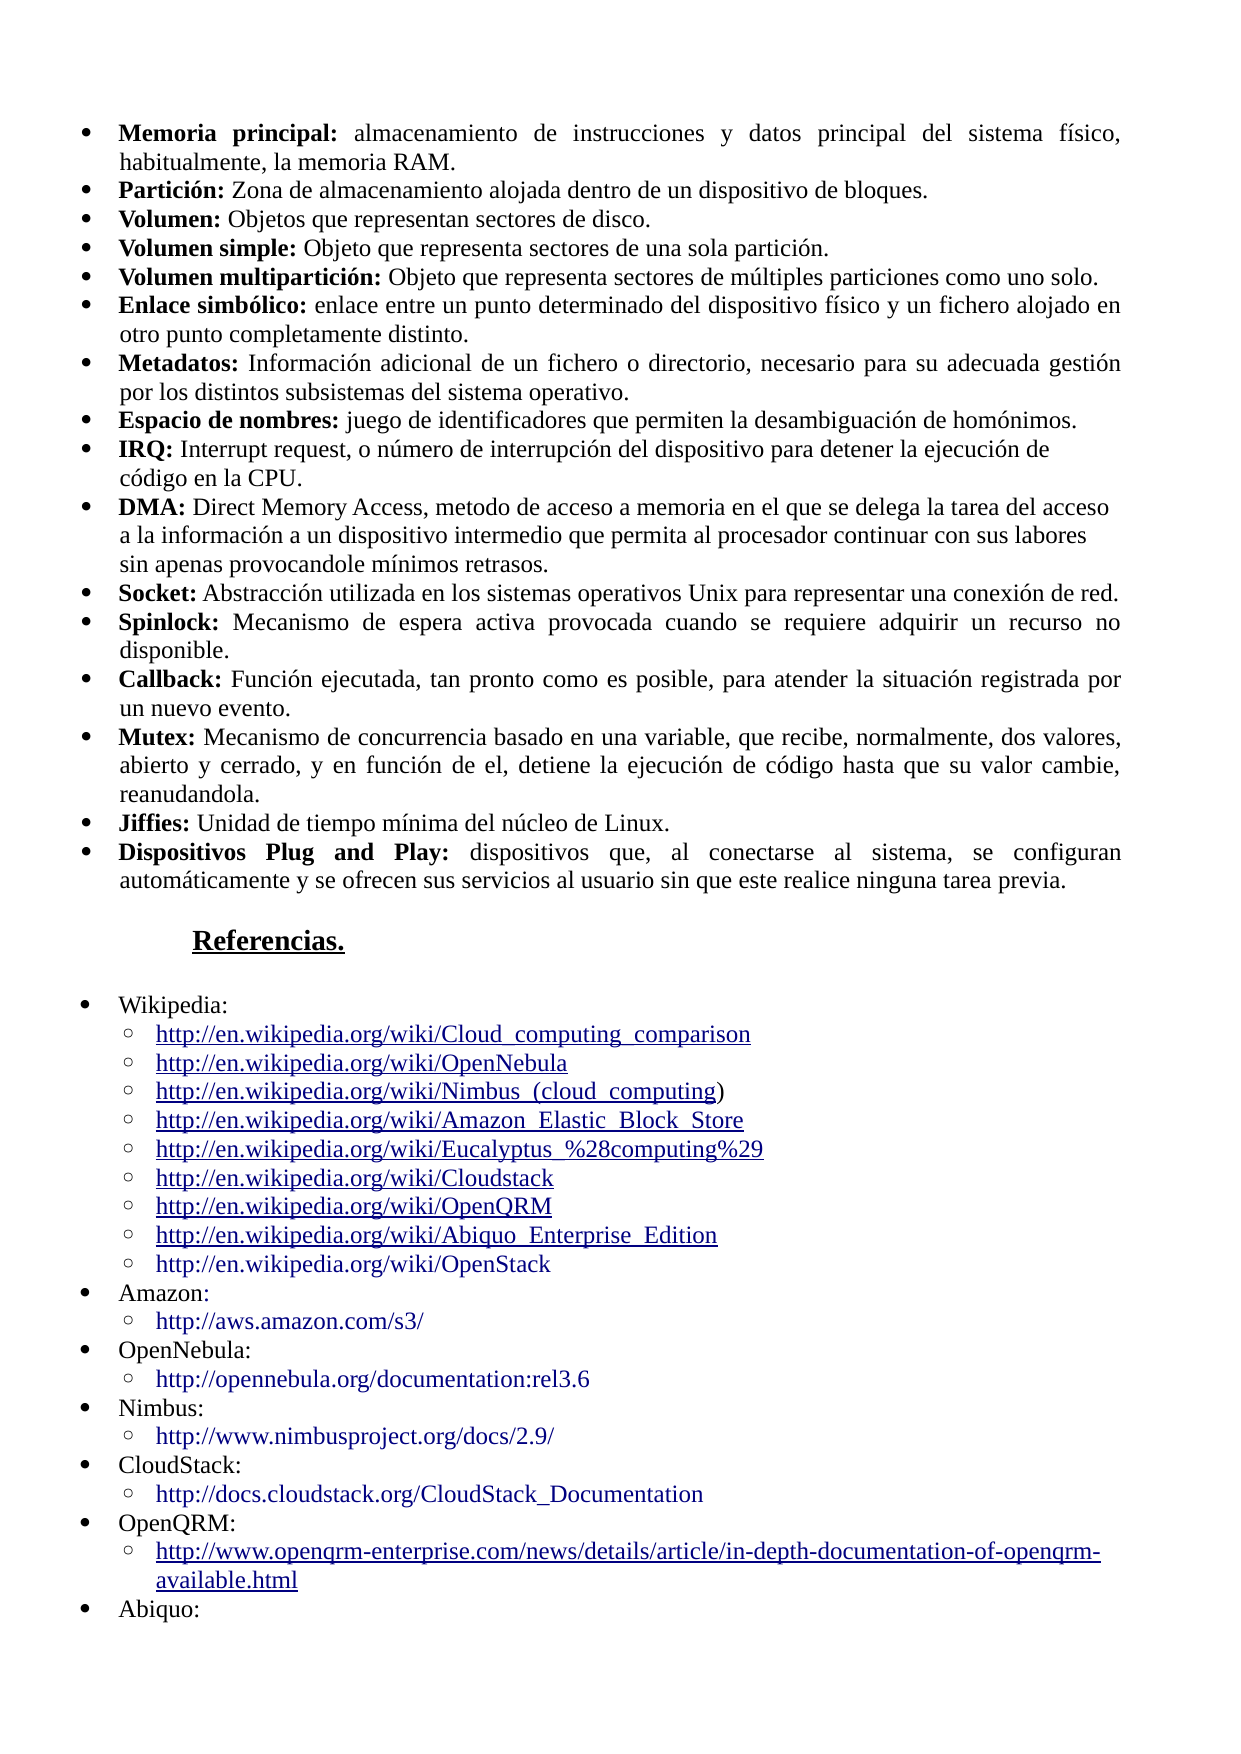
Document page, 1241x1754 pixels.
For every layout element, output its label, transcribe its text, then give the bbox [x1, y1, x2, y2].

list Spinlock: Mecanismo de espera activa provocada cuando se requiere adquirir un recurso no disponible. [82, 607, 1122, 664]
list Volumen multipartición: Objeto que representa sectores de múltiples particiones como uno solo. [82, 262, 1122, 291]
list http://docs.cloudstack.org/CloudStack_Documentation [118, 1479, 1122, 1508]
list Partición: Zona de almacenamiento alojada dentro de un dispositivo de bloques. [82, 176, 1122, 204]
list http://opennebula.org/documentation:rel3.6 [118, 1364, 1122, 1393]
list DMA: Direct Memory Access, metodo de acceso a memoria en el que se delega la tarea del acceso a la información a un dispositivo intermedio que permita al procesador continuar con sus labores sin apenas provocandole mínimos retrasos. [82, 492, 1122, 578]
list Wikipedia: [81, 990, 1122, 1019]
list http://www.nimbusproject.org/docs/2.9/ [118, 1421, 1122, 1450]
list http://en.wikipedia.org/wiki/Cloud_computing_comparison [118, 1019, 1122, 1048]
list Memoria principal: almacenamiento de instrucciones y datos principal del sistema físico, habitualmente, la memoria RAM. [82, 118, 1122, 176]
list OpenQRM: [81, 1508, 1122, 1536]
list http://en.wikipedia.org/wiki/OpenQRM [118, 1191, 1122, 1220]
list CloudStack: [81, 1450, 1122, 1479]
text Referencias. [118, 923, 1122, 957]
list IRQ: Interrupt request, o número de interrupción del dispositivo para detener la ejecución de código en la CPU. [82, 434, 1122, 492]
list Amazon: [81, 1278, 1122, 1306]
list Nimbus: [81, 1393, 1122, 1421]
list Enlace simbólico: enlace entre un punto determinado del dispositivo físico y un fichero alojado en otro punto completamente distinto. [82, 291, 1122, 348]
list http://en.wikipedia.org/wiki/Nimbus_(cloud_computing) [118, 1076, 1122, 1105]
list http://en.wikipedia.org/wiki/Cloudstack [118, 1163, 1122, 1191]
list Jiffies: Unidad de tiempo mínima del núcleo de Linux. [82, 808, 1122, 837]
list http://en.wikipedia.org/wiki/Eucalyptus_%28computing%29 [118, 1134, 1122, 1163]
list Metadatos: Información adicional de un fichero o directorio, necesario para su adecuada gestión por los distintos subsistemas del sistema operativo. [82, 348, 1122, 406]
list Espacio de nombres: juego de identificadores que permiten la desambiguación de homónimos. [82, 406, 1122, 434]
list Volumen: Objetos que representan sectores de disco. [82, 204, 1122, 233]
list http://aws.amazon.com/s3/ [118, 1306, 1122, 1335]
list Mutex: Mecanismo de concurrencia basado en una variable, que recibe, normalmente, dos valores, abierto y cerrado, y en función de el, detiene la ejecución de código hasta que su valor cambie, reanudandola. [82, 722, 1122, 808]
list OpenNebula: [81, 1335, 1122, 1364]
list Callback: Función ejecutada, tan pronto como es posible, para atender la situación registrada por un nuevo evento. [82, 664, 1122, 722]
list http://en.wikipedia.org/wiki/OpenNebula [118, 1048, 1122, 1076]
list Volumen simple: Objeto que representa sectores de una sola partición. [82, 233, 1122, 262]
list http://en.wikipedia.org/wiki/Amazon_Elastic_Block_Store [118, 1105, 1122, 1134]
list Socket: Abstracción utilizada en los sistemas operativos Unix para representar una conexión de red. [82, 578, 1122, 607]
list http://en.wikipedia.org/wiki/OpenStack [118, 1249, 1122, 1278]
list Dispositivos Plug and Play: dispositivos que, al conectarse al sistema, se configuran automáticamente y se ofrecen sus servicios al usuario sin que este realice ninguna tarea previa. [82, 837, 1122, 894]
list http://www.openqrm-enterprise.com/news/details/article/in-depth-documentation-of-openqrm-available.html [118, 1536, 1122, 1594]
list Abiquo: [81, 1594, 1122, 1623]
list http://en.wikipedia.org/wiki/Abiquo_Enterprise_Edition [118, 1220, 1122, 1249]
